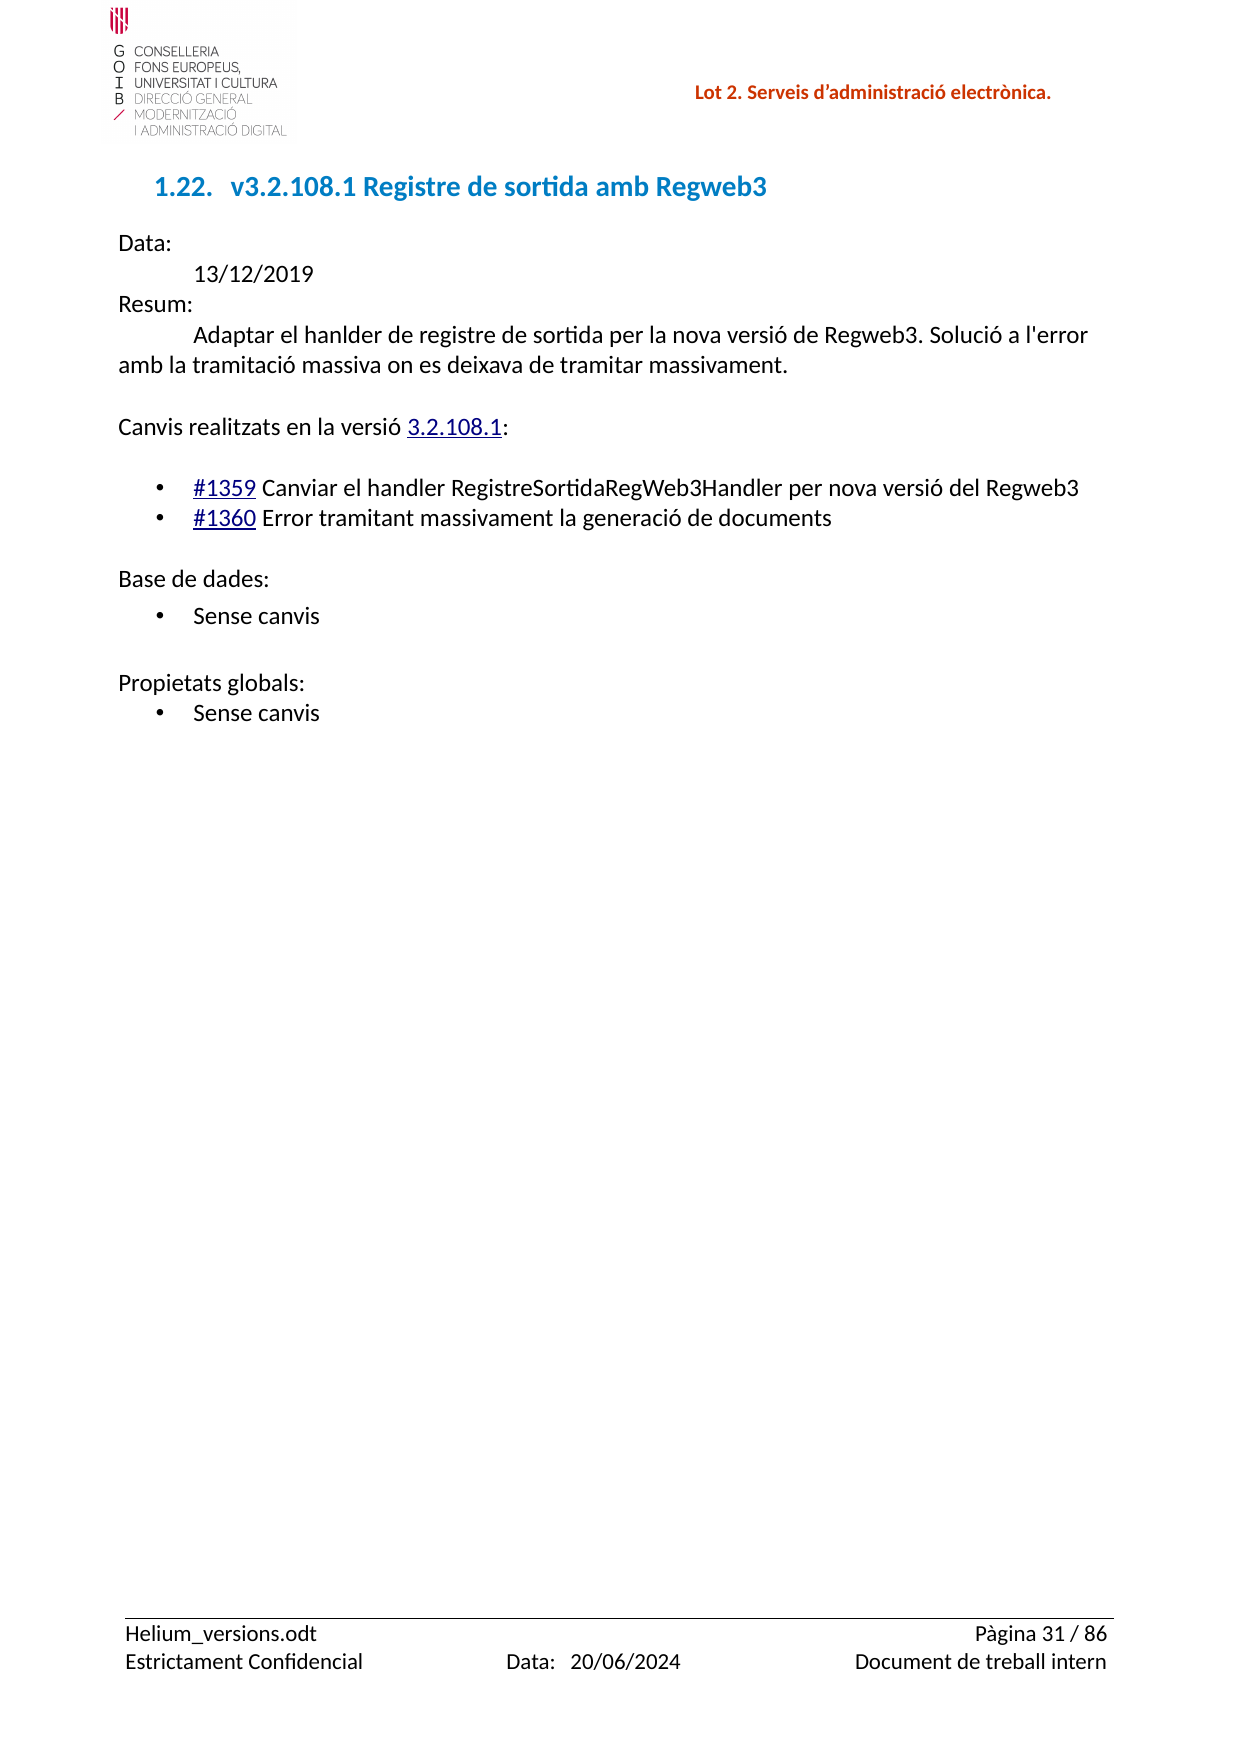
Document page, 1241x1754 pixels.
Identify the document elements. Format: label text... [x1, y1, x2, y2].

list Sense canvis [156, 697, 1122, 728]
list #1360 Error tramitant massivament la generació de documents [156, 502, 1122, 533]
text Data: [118, 228, 1122, 258]
text Canvis realitzats en la versió 3.2.108.1: [118, 411, 1122, 441]
text Adaptar el hanlder de registre de sortida per la nova versió de Regweb3. Solució a l'error amb la tramitació massiva on es deixava de tramitar massivament. [118, 319, 1122, 380]
subtitle v3.2.108.1 Registre de sortida amb Regweb3 [153, 168, 1122, 204]
text Base de dades: [118, 563, 1122, 594]
text Resum: [118, 289, 1122, 319]
list #1359 Canviar el handler RegistreSortidaRegWeb3Handler per nova versió del Regweb3 [156, 472, 1122, 502]
picture [100, 0, 297, 144]
text 13/12/2019 [118, 258, 1122, 289]
text Propietats globals: [118, 667, 1122, 697]
list Sense canvis [156, 600, 1122, 630]
